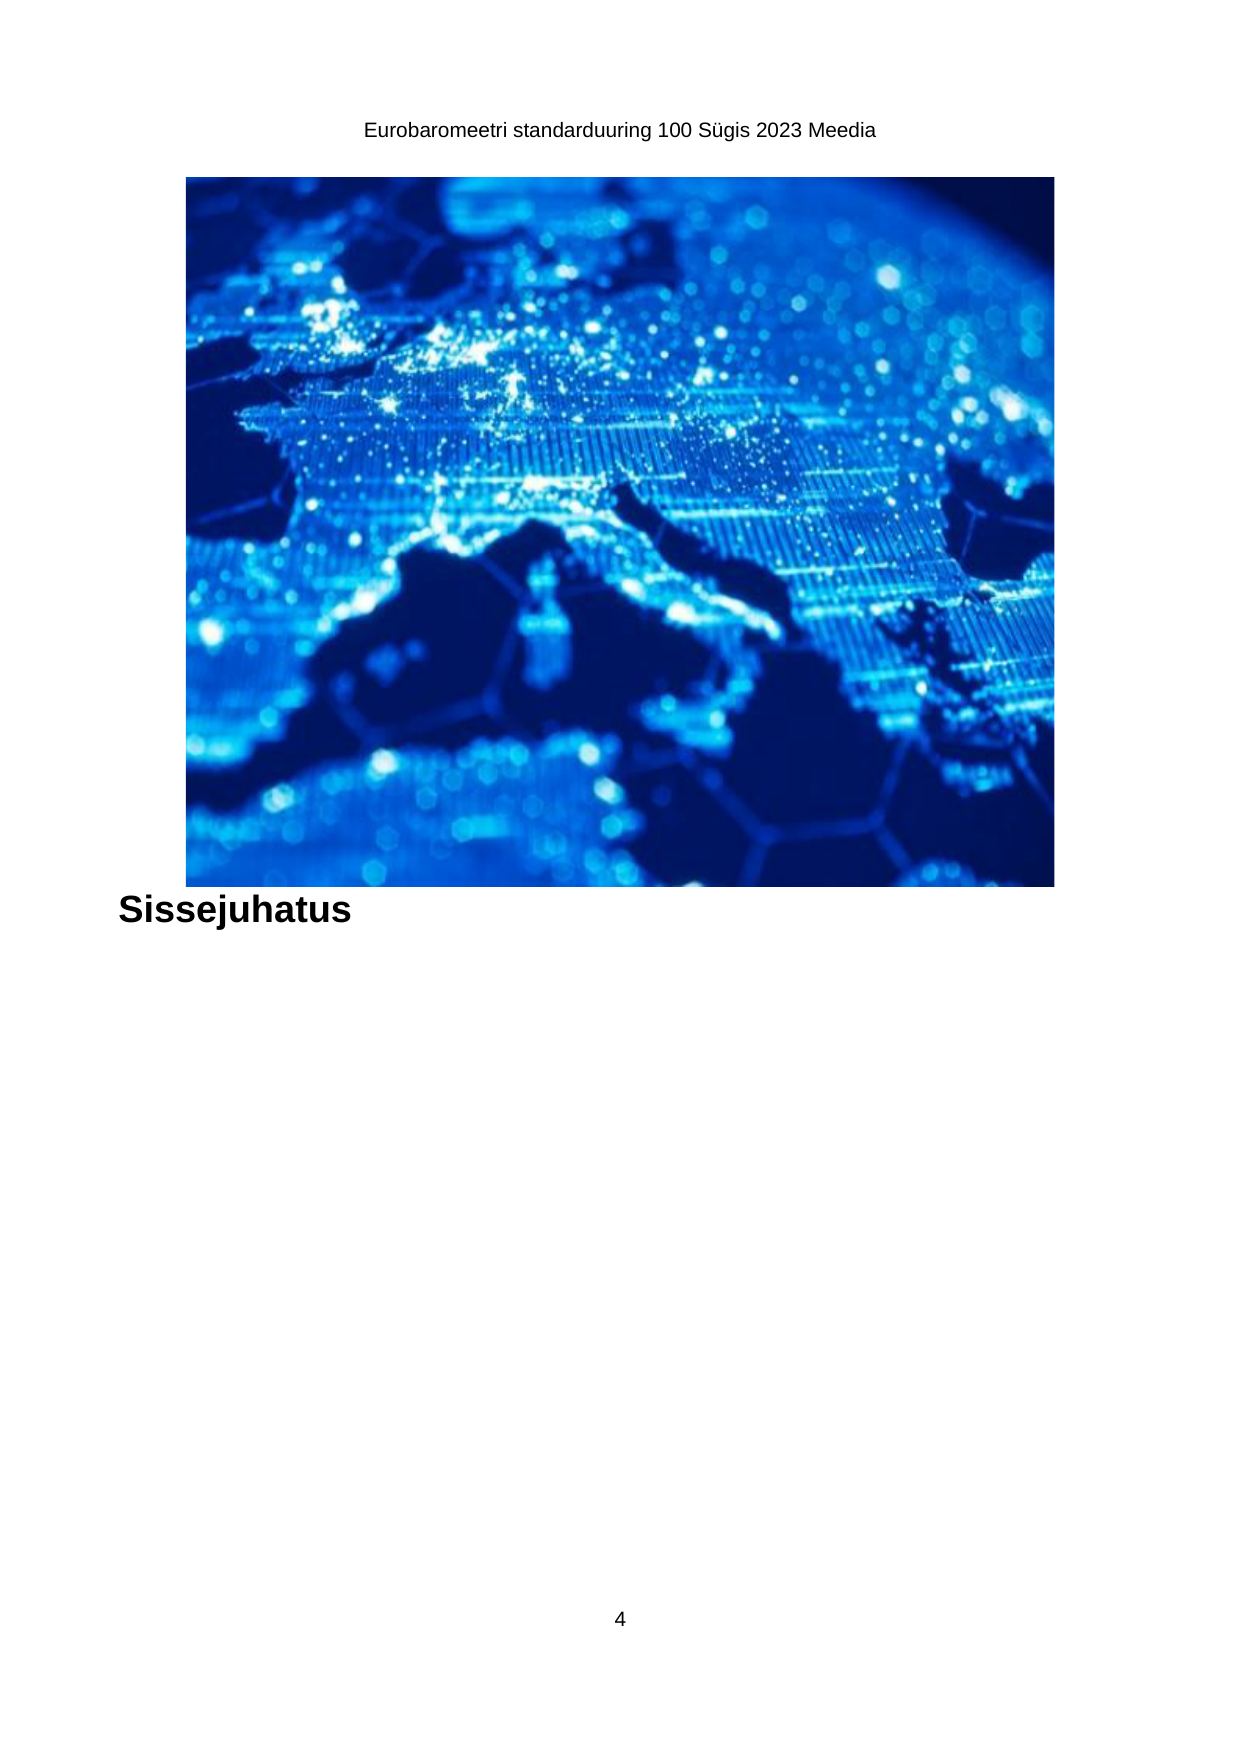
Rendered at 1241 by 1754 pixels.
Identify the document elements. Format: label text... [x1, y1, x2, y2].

picture [616, 867, 625, 876]
picture [618, 877, 628, 884]
subtitle Sissejuhatus [118, 884, 1122, 930]
picture [185, 177, 1055, 887]
picture [261, 716, 273, 727]
picture [185, 735, 238, 757]
